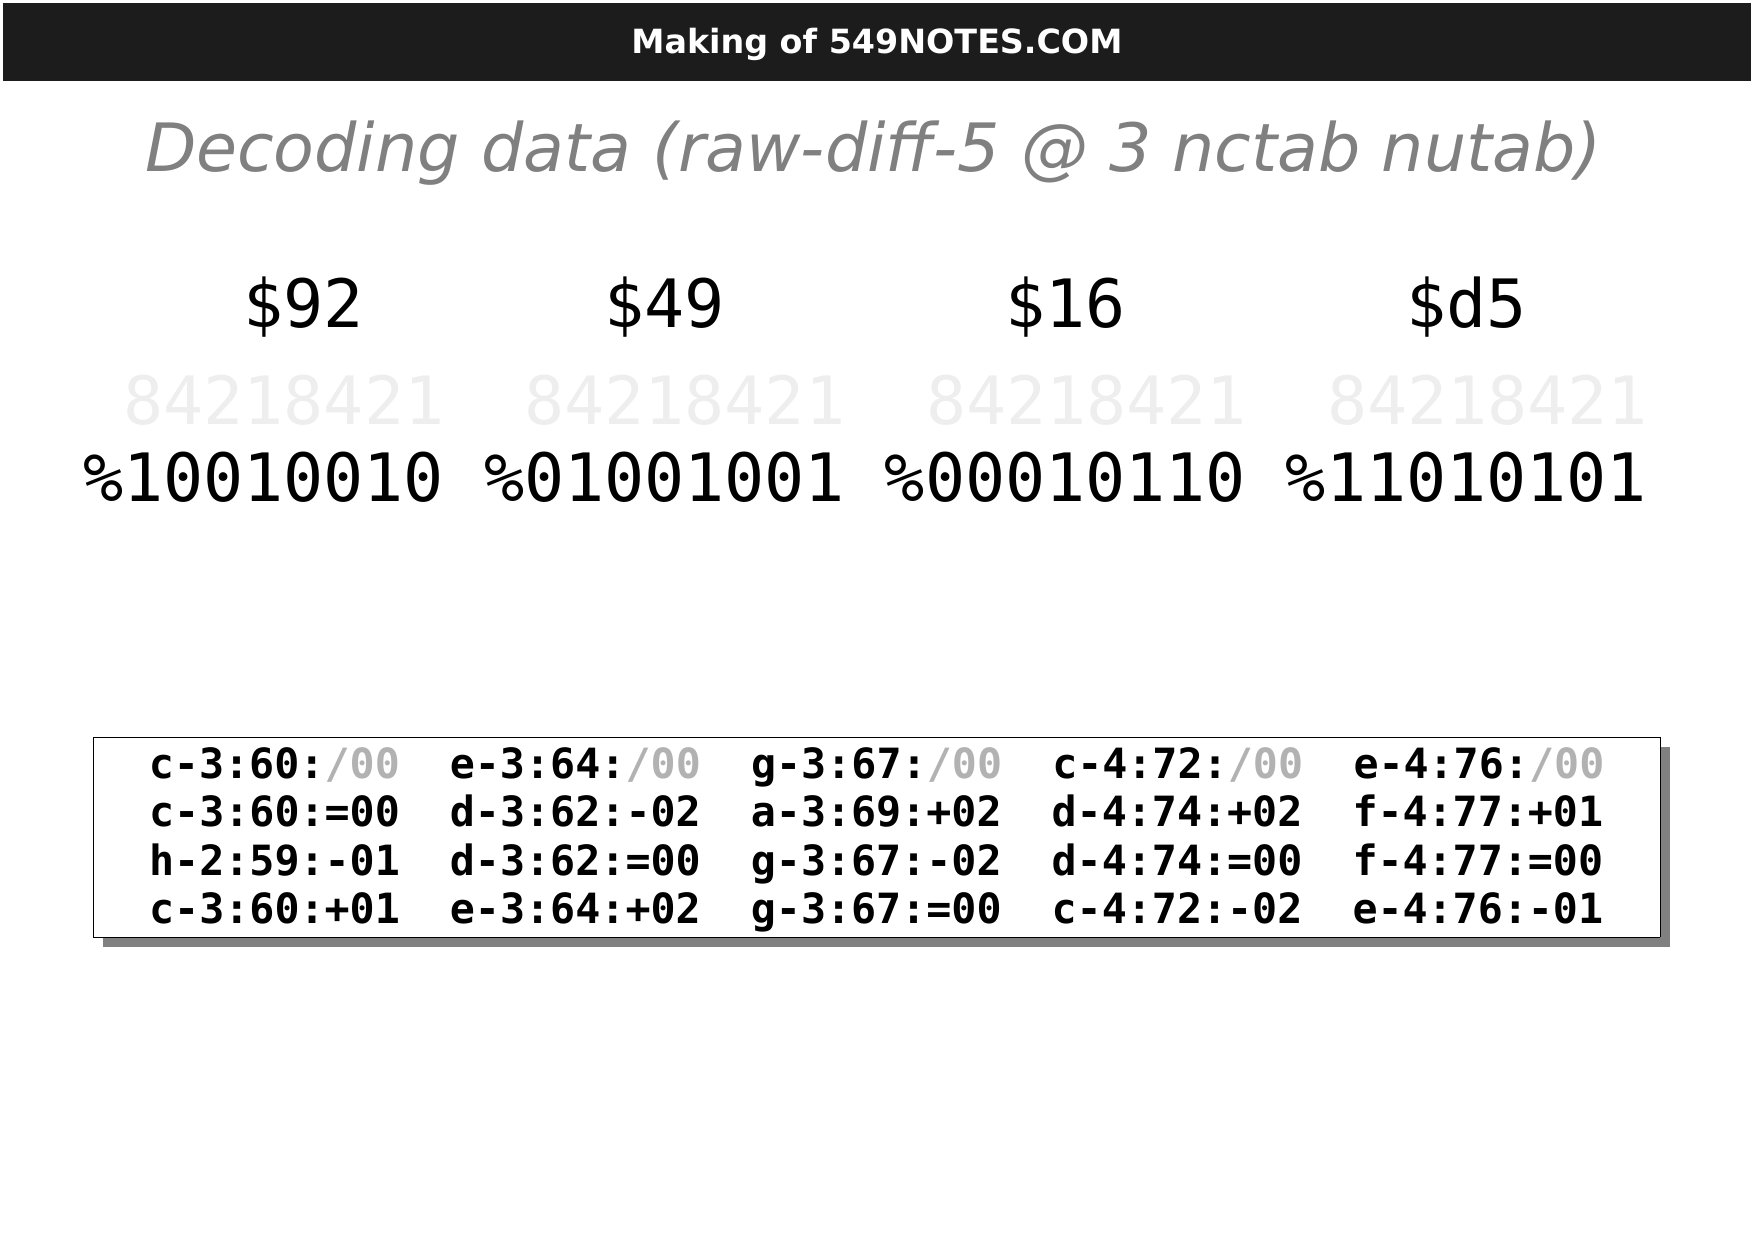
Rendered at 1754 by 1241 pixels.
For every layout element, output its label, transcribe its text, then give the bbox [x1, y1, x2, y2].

text 0 0 0 0 0 [3, 614, 1751, 692]
text 84218421 84218421 84218421 84218421 [3, 362, 1751, 440]
text ### [3, 517, 1751, 537]
table_header c-3:60:/00 e-3:64:/00 g-3:67:/00 c-4:72:/00 e-4:76:/00 c-3:60:=00 d-3:62:-02 a-3:69:+02 d-4:74:+02 f-4:77:+01 h-2:59:-01 d-3:62:=00 g-3:67:-02 d-4:74:=00 f-4:77:=00 c-3:60:+01 e-3:64:+02 g-3:67:=00 c-4:72:-02 e-4:76:-01 [87, 731, 1676, 953]
text Decoding data (raw-diff-5 @ 3 nctab nutab) [3, 110, 1751, 188]
text $92 $49 $16 $d5 [3, 265, 1751, 343]
text %10010010 %01001001 %00010110 %11010101 [3, 440, 1751, 517]
